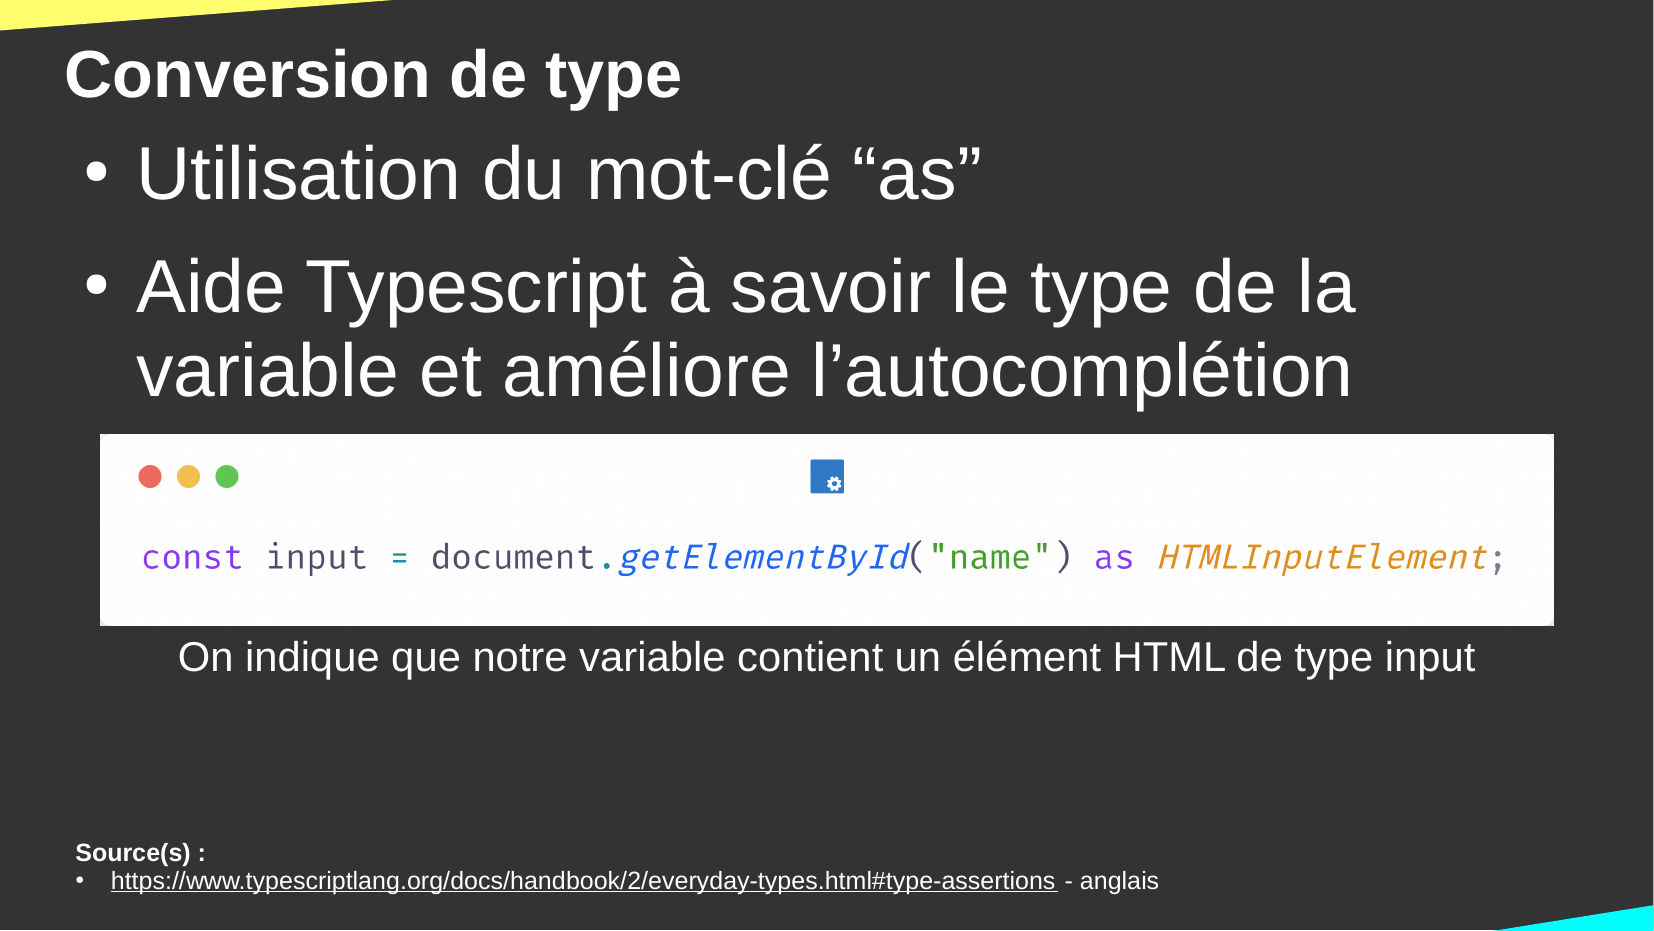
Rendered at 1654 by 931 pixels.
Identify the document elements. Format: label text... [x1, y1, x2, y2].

text_box On indique que notre variable contient un élément HTML de type input [85, 625, 1568, 696]
title Conversion de type [64, 37, 1365, 113]
picture [100, 434, 1554, 625]
text_box [1492, 905, 1654, 931]
list Utilisation du mot-clé “as” Aide Typescript à savoir le type de la variable et améliore l’autocomplétion [65, 131, 1544, 414]
text_box Source(s) : https://www.typescriptlang.org/docs/handbook/2/everyday-types.html#type-assertions - anglais [60, 775, 1546, 903]
text_box [0, 0, 393, 31]
